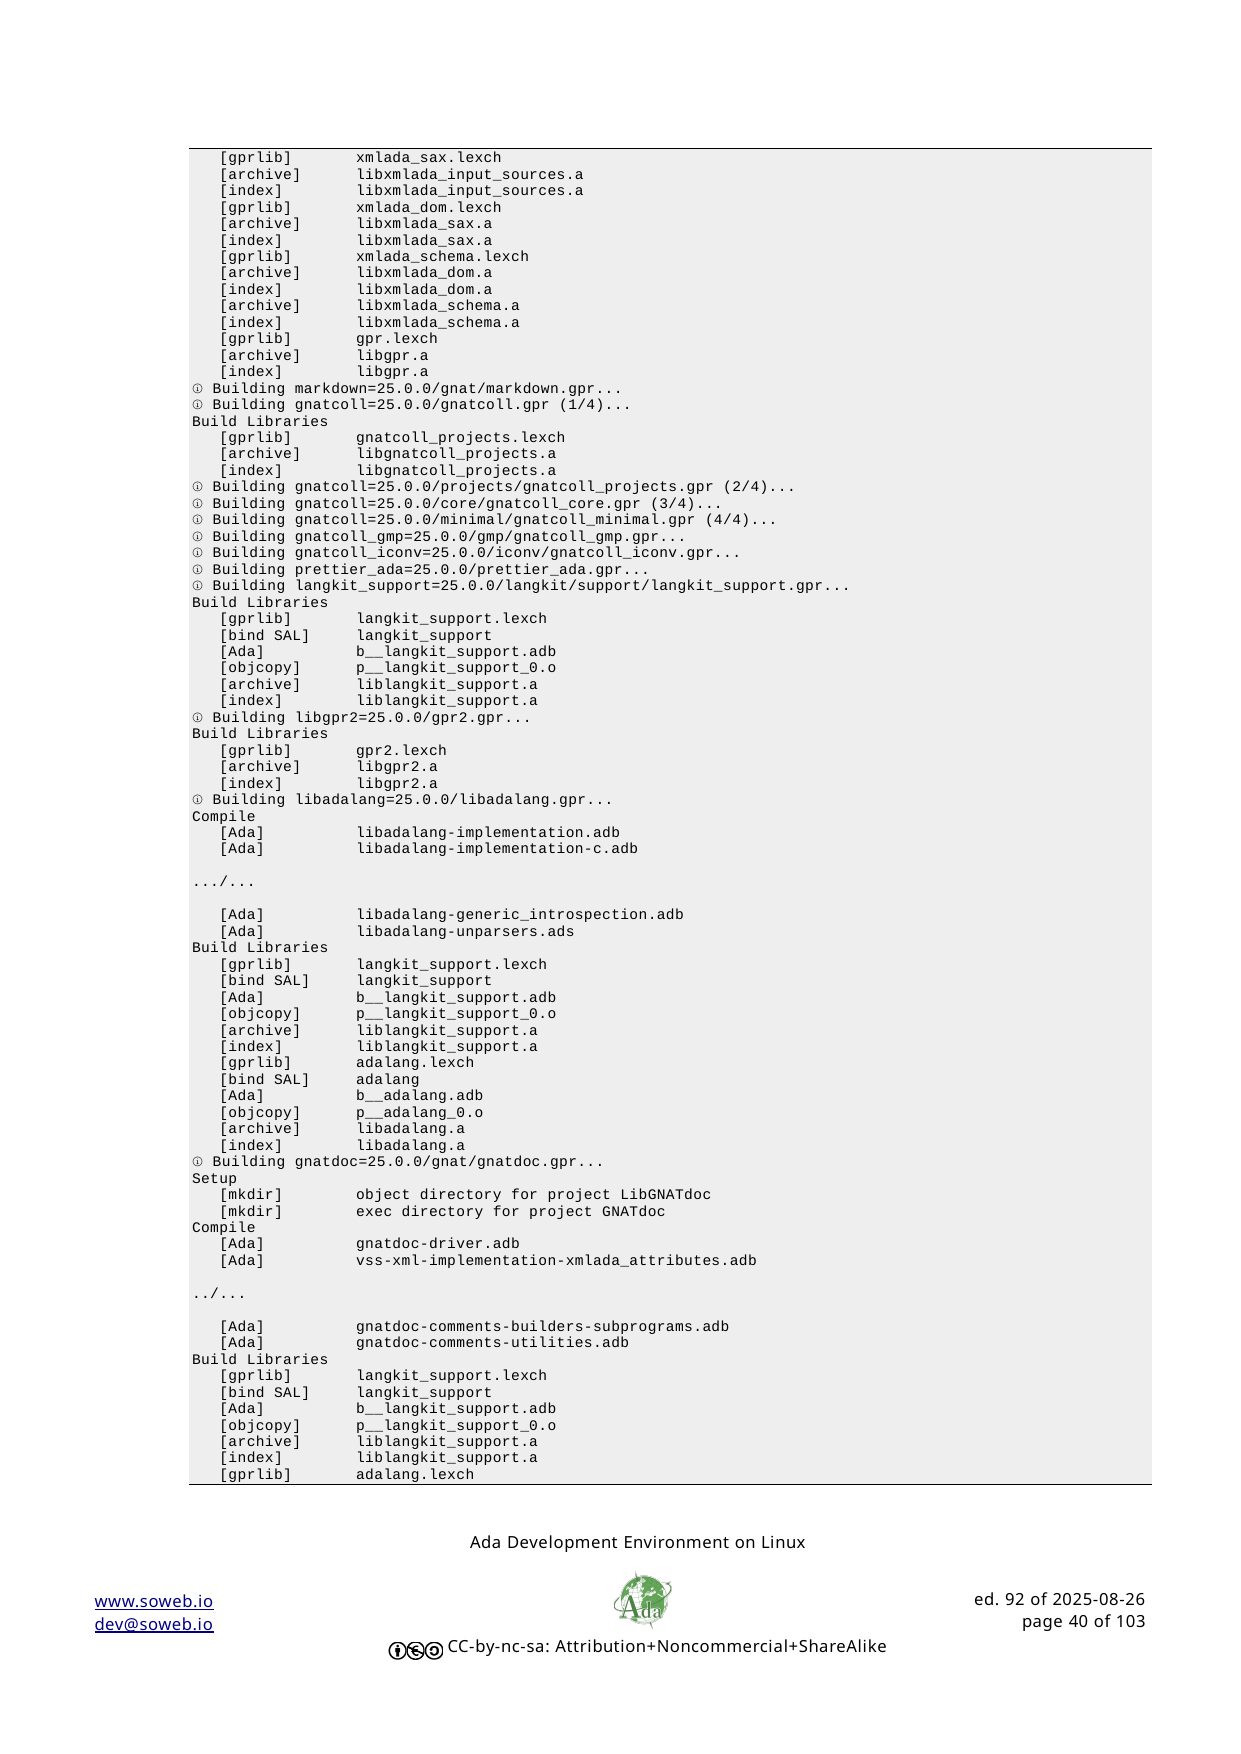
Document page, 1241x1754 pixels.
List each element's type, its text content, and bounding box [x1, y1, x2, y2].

list [Ada] vss-xml-implementation-xmlada_attributes.adb [189, 1250, 1152, 1267]
list [objcopy] p__langkit_support_0.o [189, 1415, 1152, 1431]
list [archive] libxmlada_schema.a [189, 296, 1152, 312]
list [index] liblangkit_support.a [189, 1036, 1152, 1053]
list [gprlib] xmlada_schema.lexch [189, 246, 1152, 263]
list [Ada] gnatdoc-driver.adb [189, 1234, 1152, 1250]
list Build Libraries [189, 1349, 1152, 1366]
list Compile [189, 1217, 1152, 1234]
list [archive] libgpr.a [189, 345, 1152, 362]
list [index] libxmlada_sax.a [189, 230, 1152, 246]
list [gprlib] adalang.lexch [189, 1053, 1152, 1069]
list [Ada] libadalang-implementation-c.adb [189, 839, 1152, 855]
list [archive] libgpr2.a [189, 757, 1152, 773]
list [archive] liblangkit_support.a [189, 1431, 1152, 1448]
list [index] liblangkit_support.a [189, 691, 1152, 707]
list Setup [189, 1168, 1152, 1184]
list Build Libraries [189, 411, 1152, 427]
list [index] libxmlada_dom.a [189, 279, 1152, 296]
list ⓘ Building libgpr2=25.0.0/gpr2.gpr... [189, 707, 1152, 724]
list .../... [189, 855, 1152, 905]
list Compile [189, 806, 1152, 822]
list [index] libxmlada_schema.a [189, 312, 1152, 329]
list ⓘ Building markdown=25.0.0/gnat/markdown.gpr... [189, 378, 1152, 394]
list [archive] liblangkit_support.a [189, 674, 1152, 691]
list [gprlib] gpr.lexch [189, 329, 1152, 345]
list [archive] libxmlada_sax.a [189, 213, 1152, 230]
list [index] libxmlada_input_sources.a [189, 181, 1152, 197]
list [index] libadalang.a [189, 1135, 1152, 1152]
list [Ada] b__adalang.adb [189, 1086, 1152, 1102]
list [archive] liblangkit_support.a [189, 1020, 1152, 1036]
list [Ada] gnatdoc-comments-utilities.adb [189, 1333, 1152, 1349]
list ⓘ Building libadalang=25.0.0/libadalang.gpr... [189, 789, 1152, 806]
list Build Libraries [189, 592, 1152, 608]
list [Ada] libadalang-implementation.adb [189, 822, 1152, 839]
list [Ada] b__langkit_support.adb [189, 641, 1152, 658]
list [archive] libxmlada_input_sources.a [189, 164, 1152, 181]
list [index] libgnatcoll_projects.a [189, 460, 1152, 477]
list [Ada] gnatdoc-comments-builders-subprograms.adb [189, 1316, 1152, 1333]
list ../... [189, 1267, 1152, 1316]
list Build Libraries [189, 724, 1152, 740]
list ⓘ Building gnatcoll_iconv=25.0.0/iconv/gnatcoll_iconv.gpr... [189, 543, 1152, 559]
list ⓘ Building gnatcoll=25.0.0/minimal/gnatcoll_minimal.gpr (4/4)... [189, 510, 1152, 526]
list [index] libgpr2.a [189, 773, 1152, 789]
list [gprlib] xmlada_sax.lexch [189, 149, 1152, 164]
list ⓘ Building gnatcoll_gmp=25.0.0/gmp/gnatcoll_gmp.gpr... [189, 526, 1152, 543]
list [gprlib] langkit_support.lexch [189, 1366, 1152, 1382]
list [Ada] libadalang-generic_introspection.adb [189, 905, 1152, 921]
list [index] liblangkit_support.a [189, 1448, 1152, 1464]
list ⓘ Building gnatcoll=25.0.0/gnatcoll.gpr (1/4)... [189, 394, 1152, 411]
list [bind SAL] langkit_support [189, 1382, 1152, 1398]
list [mkdir] exec directory for project GNATdoc [189, 1201, 1152, 1217]
list [gprlib] langkit_support.lexch [189, 608, 1152, 625]
list [Ada] b__langkit_support.adb [189, 987, 1152, 1003]
list ⓘ Building prettier_ada=25.0.0/prettier_ada.gpr... [189, 559, 1152, 576]
list [Ada] b__langkit_support.adb [189, 1398, 1152, 1415]
list [gprlib] gnatcoll_projects.lexch [189, 427, 1152, 444]
list [objcopy] p__adalang_0.o [189, 1102, 1152, 1119]
list [objcopy] p__langkit_support_0.o [189, 1003, 1152, 1020]
picture [388, 1642, 443, 1660]
list [gprlib] langkit_support.lexch [189, 954, 1152, 971]
list [bind SAL] adalang [189, 1069, 1152, 1086]
list [bind SAL] langkit_support [189, 971, 1152, 987]
list [archive] libxmlada_dom.a [189, 263, 1152, 279]
list [mkdir] object directory for project LibGNATdoc [189, 1184, 1152, 1201]
list [gprlib] adalang.lexch [189, 1464, 1152, 1484]
list [gprlib] gpr2.lexch [189, 740, 1152, 757]
list [index] libgpr.a [189, 362, 1152, 378]
list Build Libraries [189, 938, 1152, 954]
list [gprlib] xmlada_dom.lexch [189, 197, 1152, 213]
list ⓘ Building gnatdoc=25.0.0/gnat/gnatdoc.gpr... [189, 1152, 1152, 1168]
list [archive] libadalang.a [189, 1119, 1152, 1135]
list ⓘ Building langkit_support=25.0.0/langkit/support/langkit_support.gpr... [189, 576, 1152, 592]
list ⓘ Building gnatcoll=25.0.0/core/gnatcoll_core.gpr (3/4)... [189, 493, 1152, 510]
list [objcopy] p__langkit_support_0.o [189, 658, 1152, 674]
list [bind SAL] langkit_support [189, 625, 1152, 641]
list [archive] libgnatcoll_projects.a [189, 444, 1152, 460]
list [Ada] libadalang-unparsers.ads [189, 921, 1152, 938]
list ⓘ Building gnatcoll=25.0.0/projects/gnatcoll_projects.gpr (2/4)... [189, 477, 1152, 493]
picture [613, 1571, 672, 1630]
